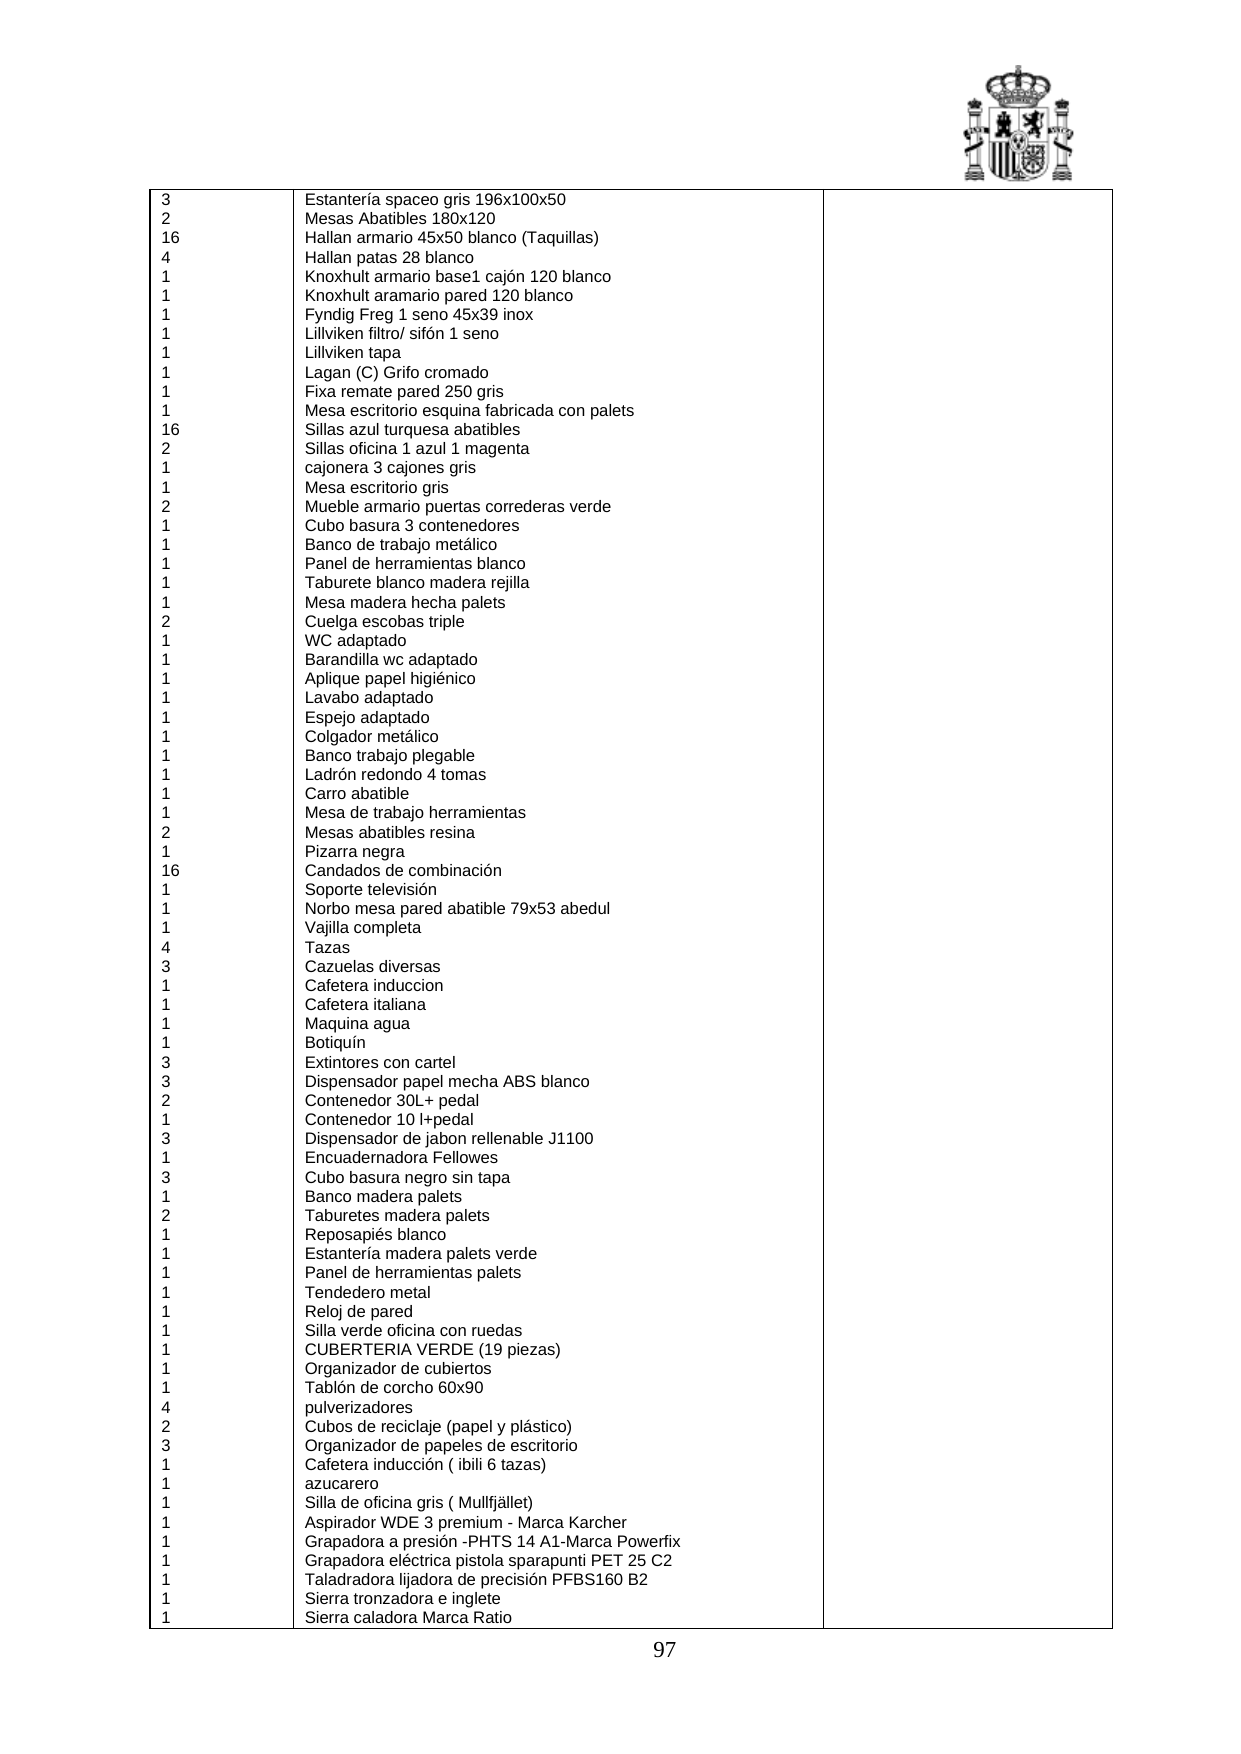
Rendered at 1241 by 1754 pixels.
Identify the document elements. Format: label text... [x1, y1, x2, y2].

table_cell Estantería spaceo gris 196x100x50 Mesas Abatibles 180x120 Hallan armario 45x50 blanco (Taquillas) Hallan patas 28 blanco Knoxhult armario base1 cajón 120 blanco Knoxhult aramario pared 120 blanco Fyndig Freg 1 seno 45x39 inox Lillviken filtro/ sifón 1 seno Lillviken tapa Lagan (C) Grifo cromado Fixa remate pared 250 gris Mesa escritorio esquina fabricada con palets Sillas azul turquesa abatibles Sillas oficina 1 azul 1 magenta cajonera 3 cajones gris Mesa escritorio gris Mueble armario puertas correderas verde Cubo basura 3 contenedores Banco de trabajo metálico Panel de herramientas blanco Taburete blanco madera rejilla Mesa madera hecha palets Cuelga escobas triple WC adaptado Barandilla wc adaptado Aplique papel higiénico Lavabo adaptado Espejo adaptado Colgador metálico Banco trabajo plegable Ladrón redondo 4 tomas Carro abatible Mesa de trabajo herramientas Mesas abatibles resina Pizarra negra Candados de combinación Soporte televisión Norbo mesa pared abatible 79x53 abedul Vajilla completa Tazas Cazuelas diversas Cafetera induccion Cafetera italiana Maquina agua Botiquín Extintores con cartel Dispensador papel mecha ABS blanco Contenedor 30L+ pedal Contenedor 10 l+pedal Dispensador de jabon rellenable J1100 Encuadernadora Fellowes Cubo basura negro sin tapa Banco madera palets Taburetes madera palets Reposapiés blanco Estantería madera palets verde Panel de herramientas palets Tendedero metal Reloj de pared Silla verde oficina con ruedas CUBERTERIA VERDE (19 piezas) Organizador de cubiertos Tablón de corcho 60x90 pulverizadores Cubos de reciclaje (papel y plástico) Organizador de papeles de escritorio Cafetera inducción ( ibili 6 tazas) azucarero Silla de oficina gris ( Mullfjället) Aspirador WDE 3 premium - Marca Karcher Grapadora a presión -PHTS 14 A1-Marca Powerfix Grapadora eléctrica pistola sparapunti PET 25 C2 Taladradora lijadora de precisión PFBS160 B2 Sierra tronzadora e inglete Sierra caladora Marca Ratio [294, 190, 823, 1627]
table_cell [824, 190, 1112, 1627]
table_cell 3 2 16 4 1 1 1 1 1 1 1 1 16 2 1 1 2 1 1 1 1 1 2 1 1 1 1 1 1 1 1 1 1 2 1 16 1 1 1 4 3 1 1 1 1 3 3 2 1 3 1 3 1 2 1 1 1 1 1 1 1 1 1 4 2 3 1 1 1 1 1 1 1 1 1 [151, 190, 293, 1627]
